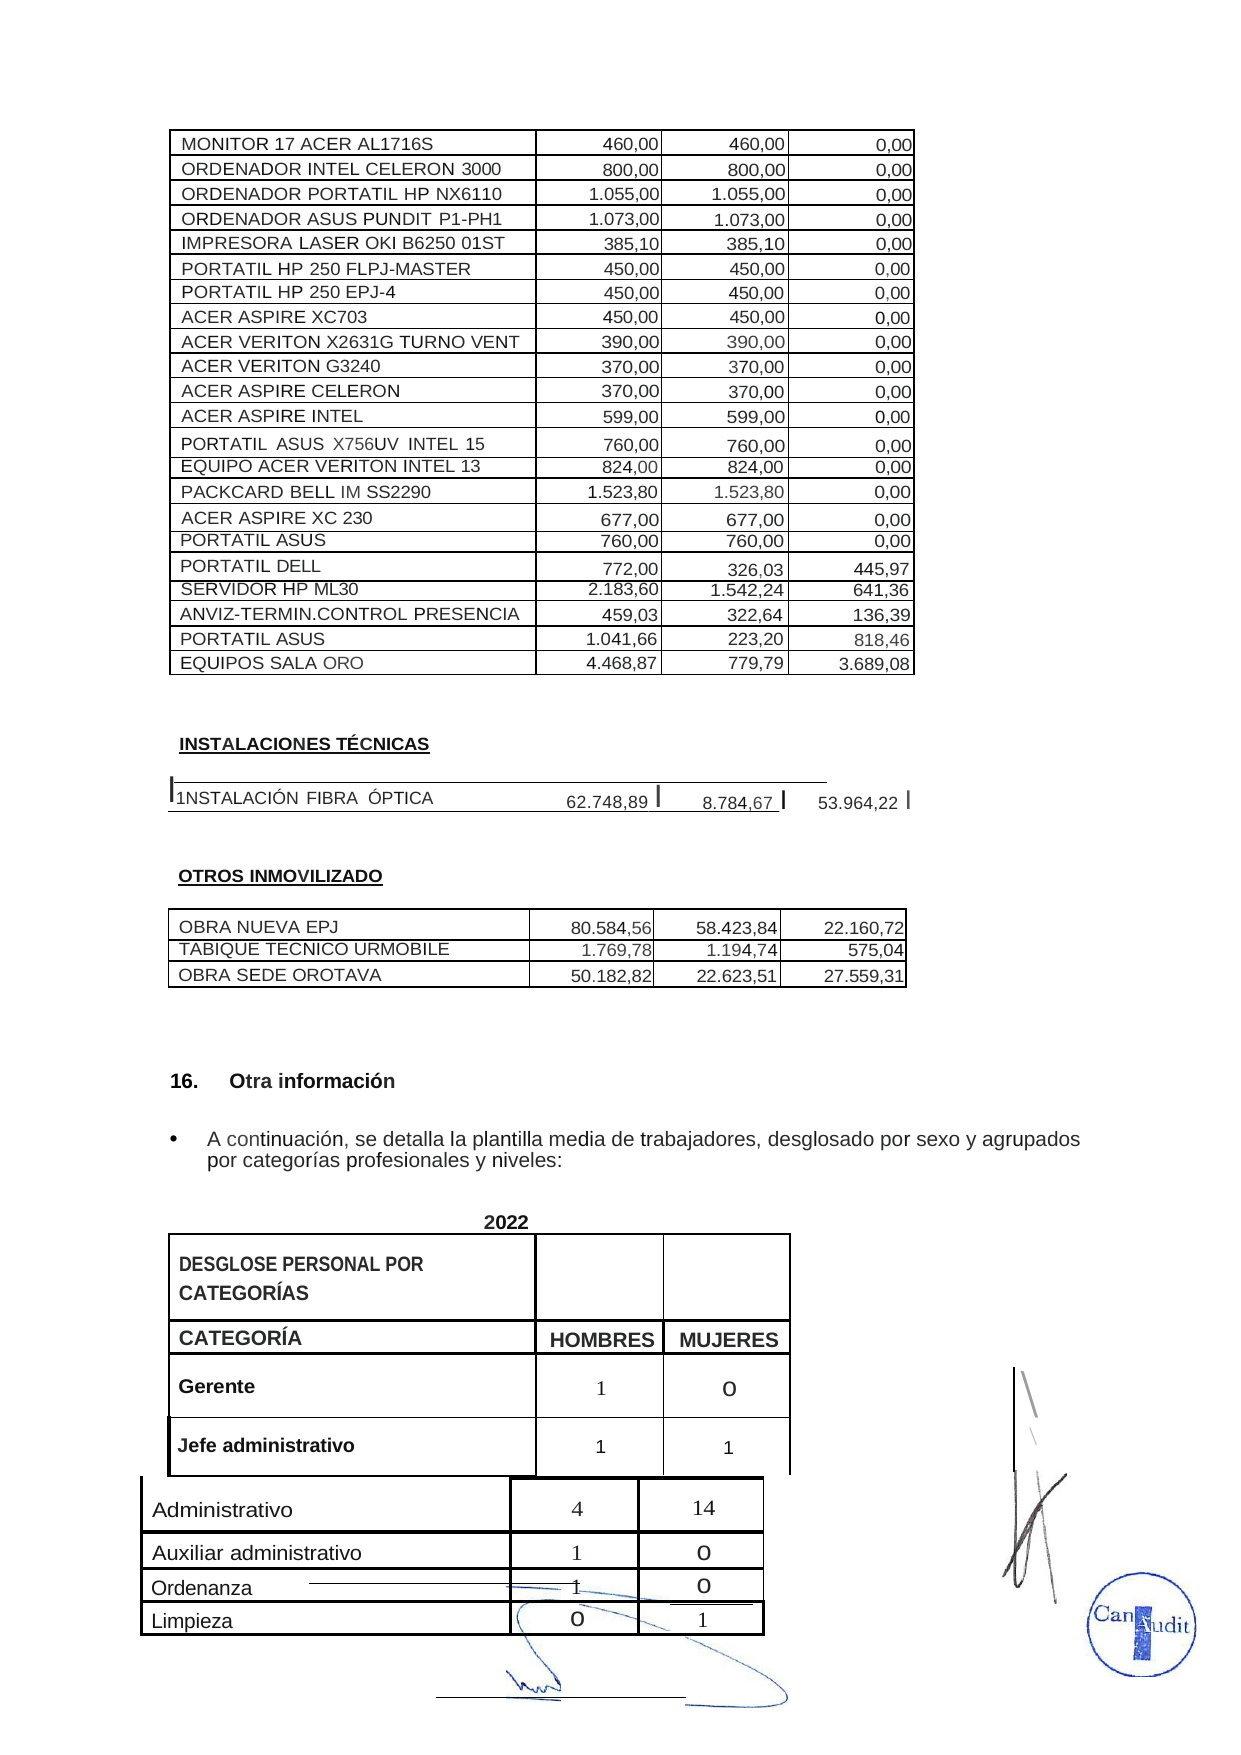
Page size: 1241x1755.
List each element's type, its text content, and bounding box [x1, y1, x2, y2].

table_cell PORTATIL ASUS [171, 627, 535, 650]
table_header Administrativo [143, 1476, 509, 1530]
table_cell EQUIPOS SALA ORO [171, 651, 535, 674]
table_cell 0,00 [789, 156, 913, 179]
table_cell 824,00 [662, 458, 788, 477]
table_cell 760,00 [537, 532, 661, 551]
table_cell 1.769,78 [530, 941, 653, 960]
table_cell 0,00 [789, 181, 913, 204]
table_cell 677,00 [537, 504, 661, 531]
table_cell ORDENADOR INTEL CELERON 3000 [171, 156, 535, 179]
table_cell 760,00 [662, 428, 788, 457]
table_cell 1.041,66 [537, 627, 661, 650]
table_cell Jefe administrativo [171, 1418, 535, 1475]
table_cell 760,00 [537, 428, 661, 457]
table_cell 0,00 [789, 354, 913, 377]
table_cell 0,00 [789, 231, 913, 253]
table_header DESGLOSE PERSONAL POR CATEGORÍAS [170, 1235, 534, 1319]
table_cell 0,00 [789, 329, 913, 352]
table_cell 460,00 [662, 131, 788, 154]
table_cell 1 [640, 1603, 762, 1633]
table_cell ACER VERITON G3240 [171, 354, 535, 377]
table_cell IMPRESORA LASER OKI B6250 01ST [171, 231, 535, 253]
table_cell Limpieza [143, 1603, 506, 1633]
table_cell o [561, 1603, 637, 1633]
table_cell 1 [512, 1570, 637, 1593]
table_cell 1.194,74 [654, 941, 780, 960]
table_cell 3.689,08 [789, 651, 913, 674]
table_cell 0,00 [789, 458, 913, 477]
table_cell 390,00 [537, 329, 661, 352]
table_cell 800,00 [662, 156, 788, 179]
table_cell 1 [537, 1418, 663, 1475]
table_header 80.584,56 [530, 910, 653, 939]
table_cell 641,36 [789, 582, 913, 599]
table_cell 459,03 [537, 601, 661, 625]
table_cell 0,00 [789, 280, 913, 303]
table_cell 450,00 [537, 304, 661, 327]
table_cell ORDENADOR PORTATIL HP NX6110 [171, 181, 535, 204]
table_cell 0,00 [789, 532, 913, 551]
table_header OBRA NUEVA EPJ [169, 910, 529, 939]
text l1NSTALACIÓN FIBRA ÓPTICA 62.748,89 I 8.784,67 I 53.964,22 I [168, 769, 1241, 817]
text OTROS INMOVILIZADO [178, 866, 1241, 886]
table_header 22.160,72 [781, 910, 905, 939]
table_header 14 [640, 1480, 763, 1530]
text 2022 [29, 1211, 983, 1233]
table_cell 1.073,00 [537, 206, 661, 229]
text INSTALACIONES TÉCNICAS [179, 734, 1241, 754]
table_cell ANVIZ-TERMIN.CONTROL PRESENCIA [171, 601, 535, 625]
table_cell 50.182,82 [530, 962, 653, 986]
table_cell 1 [664, 1418, 789, 1475]
table_cell 599,00 [537, 403, 661, 427]
table_cell 450,00 [662, 280, 788, 303]
table_cell CATEGORÍA [170, 1322, 534, 1352]
table_cell 0,00 [789, 504, 913, 531]
table_cell ACER VERITON X2631G TURNO VENT [171, 329, 535, 352]
table_cell 0,00 [789, 479, 913, 502]
table_cell 385,10 [537, 231, 661, 253]
table_cell PORTATIL ASUS X756UV INTEL 15 [171, 428, 535, 457]
table_cell ORDENADOR ASUS PUNDIT P1-PH1 [171, 206, 535, 229]
table_cell PORTATIL HP 250 EPJ-4 [171, 280, 535, 303]
table_cell 445,97 [789, 553, 913, 580]
table_header 58.423,84 [654, 910, 780, 939]
table_cell 1.055,00 [537, 181, 661, 204]
table_cell OBRA SEDE OROTAVA [169, 962, 529, 986]
table_cell 370,00 [662, 378, 788, 401]
table_cell Ordenanza [143, 1570, 509, 1599]
table_cell ACER ASPIRE XC703 [171, 304, 535, 327]
table_cell 390,00 [662, 329, 788, 352]
table_cell 385,10 [662, 231, 788, 253]
table_cell o [640, 1534, 763, 1567]
table_cell 824,00 [537, 458, 661, 477]
table_cell PORTATIL HP 250 FLPJ-MASTER [171, 255, 535, 279]
table_cell 1.523,80 [537, 479, 661, 502]
table_cell 1.073,00 [662, 206, 788, 229]
table_cell 223,20 [662, 627, 788, 650]
list A continuación, se detalla la plantilla media de trabajadores, desglosado por sexo y agrupados por categorías profesionales y niveles: [169, 1127, 1095, 1172]
table_header [664, 1235, 789, 1319]
table_cell SERVIDOR HP ML30 [171, 582, 535, 599]
table_cell PORTATIL ASUS [171, 532, 535, 551]
table_cell TABIQUE TECNICO URMOBILE [169, 941, 529, 960]
table_cell 575,04 [781, 941, 905, 960]
table_cell 450,00 [662, 304, 788, 327]
table_header [537, 1235, 663, 1319]
table_cell 22.623,51 [654, 962, 780, 986]
table_cell 0,00 [789, 378, 913, 401]
table_cell 4.468,87 [537, 651, 661, 674]
table_header 4 [512, 1480, 637, 1530]
table_cell 27.559,31 [781, 962, 905, 986]
table_cell 1 [512, 1534, 637, 1567]
table_cell 1.055,00 [662, 181, 788, 204]
table_cell 2.183,60 [537, 582, 661, 599]
list Otra información [170, 1069, 1241, 1093]
table_cell 772,00 [537, 553, 661, 580]
table_cell 0,00 [789, 403, 913, 427]
table_cell 460,00 [537, 131, 661, 154]
table_cell ACER ASPIRE CELERON [171, 378, 535, 401]
table_cell 599,00 [662, 403, 788, 427]
table_cell 370,00 [537, 378, 661, 401]
table_cell Auxiliar administrativo [143, 1534, 509, 1567]
table_cell 818,46 [789, 627, 913, 650]
table_cell 450,00 [662, 255, 788, 279]
table_cell 0,00 [789, 206, 913, 229]
table_cell 677,00 [662, 504, 788, 531]
table_cell 760,00 [662, 532, 788, 551]
table_cell 370,00 [662, 354, 788, 377]
table_cell 1 [561, 1584, 579, 1599]
table_cell 0,00 [789, 131, 913, 154]
table_cell 0,00 [789, 428, 913, 457]
table_cell EQUIPO ACER VERITON INTEL 13 [171, 458, 535, 477]
table_cell 0,00 [789, 304, 913, 327]
table_cell 450,00 [537, 255, 661, 279]
table_cell 1.523,80 [662, 479, 788, 502]
table_cell 326,03 [662, 553, 788, 580]
table_cell MUJERES [665, 1322, 789, 1352]
table_cell o [640, 1570, 763, 1599]
table_cell PORTATIL DELL [171, 553, 535, 580]
table_cell Gerente [170, 1355, 535, 1416]
table_cell 322,64 [662, 601, 788, 625]
table_cell o [664, 1355, 789, 1416]
table_cell 370,00 [537, 354, 661, 377]
table_cell HOMBRES [537, 1322, 662, 1352]
table_cell ACER ASPIRE XC 230 [171, 504, 535, 531]
table_cell 1.542,24 [662, 582, 788, 599]
table_cell PACKCARD BELL IM SS2290 [171, 479, 535, 502]
table_cell 779,79 [662, 651, 788, 674]
table_cell MONITOR 17 ACER AL1716S [171, 131, 535, 154]
table_cell 450,00 [537, 280, 661, 303]
table_cell 1 [537, 1355, 663, 1416]
table_cell 0,00 [789, 255, 913, 279]
table_cell ACER ASPIRE INTEL [171, 403, 535, 427]
table_cell 800,00 [537, 156, 661, 179]
table_cell 136,39 [789, 601, 913, 625]
